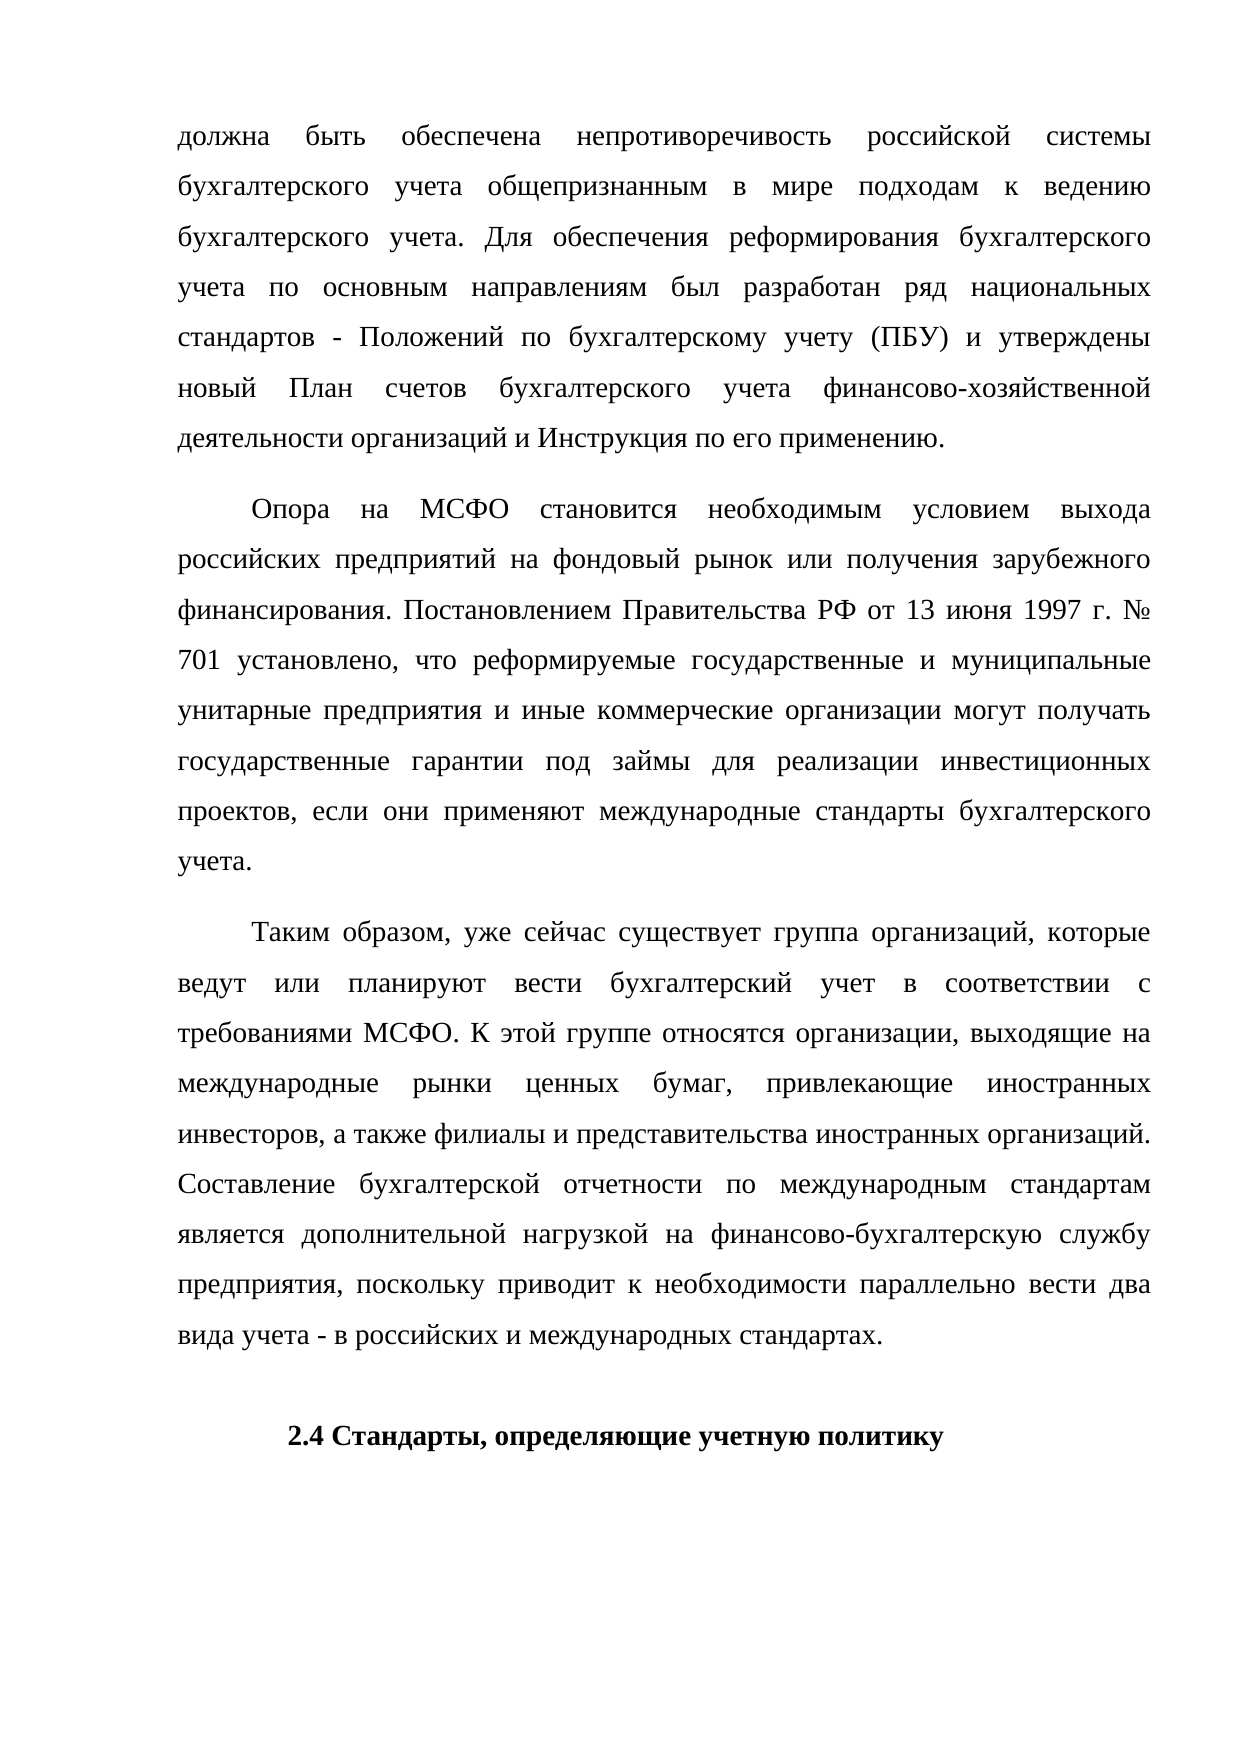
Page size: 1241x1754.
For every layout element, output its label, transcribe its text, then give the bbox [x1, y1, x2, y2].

text 2.4 Стандарты, определяющие учетную политику [287, 1418, 1152, 1451]
text Таким образом, уже сейчас существует группа организаций, которые ведут или планируют вести бухгалтерский учет в соответствии с требованиями МСФО. К этой группе относятся организации, выходящие на международные рынки ценных бумаг, привлекающие иностранных инвесторов, а также филиалы и представительства иностранных организаций. Составление бухгалтерской отчетности по международным стандартам является дополнительной нагрузкой на финансово-бухгалтерскую службу предприятия, поскольку приводит к необходимости параллельно вести два вида учета - в российских и международных стандартах. [177, 914, 1152, 1351]
text должна быть обеспечена непротиворечивость российской системы бухгалтерского учета общепризнанным в мире подходам к ведению бухгалтерского учета. Для обеспечения реформирования бухгалтерского учета по основным направлениям был разработан ряд национальных стандартов - Положений по бухгалтерскому учету (ПБУ) и утверждены новый План счетов бухгалтерского учета финансово-хозяйственной деятельности организаций и Инструкция по его применению. [177, 118, 1152, 453]
text Опора на МСФО становится необходимым условием выхода российских предприятий на фондовый рынок или получения зарубежного финансирования. Постановлением Правительства РФ от 13 июня 1997 г. № 701 установлено, что реформируемые государственные и муниципальные унитарные предприятия и иные коммерческие организации могут получать государственные гарантии под займы для реализации инвестиционных проектов, если они применяют международные стандарты бухгалтерского учета. [177, 491, 1152, 877]
